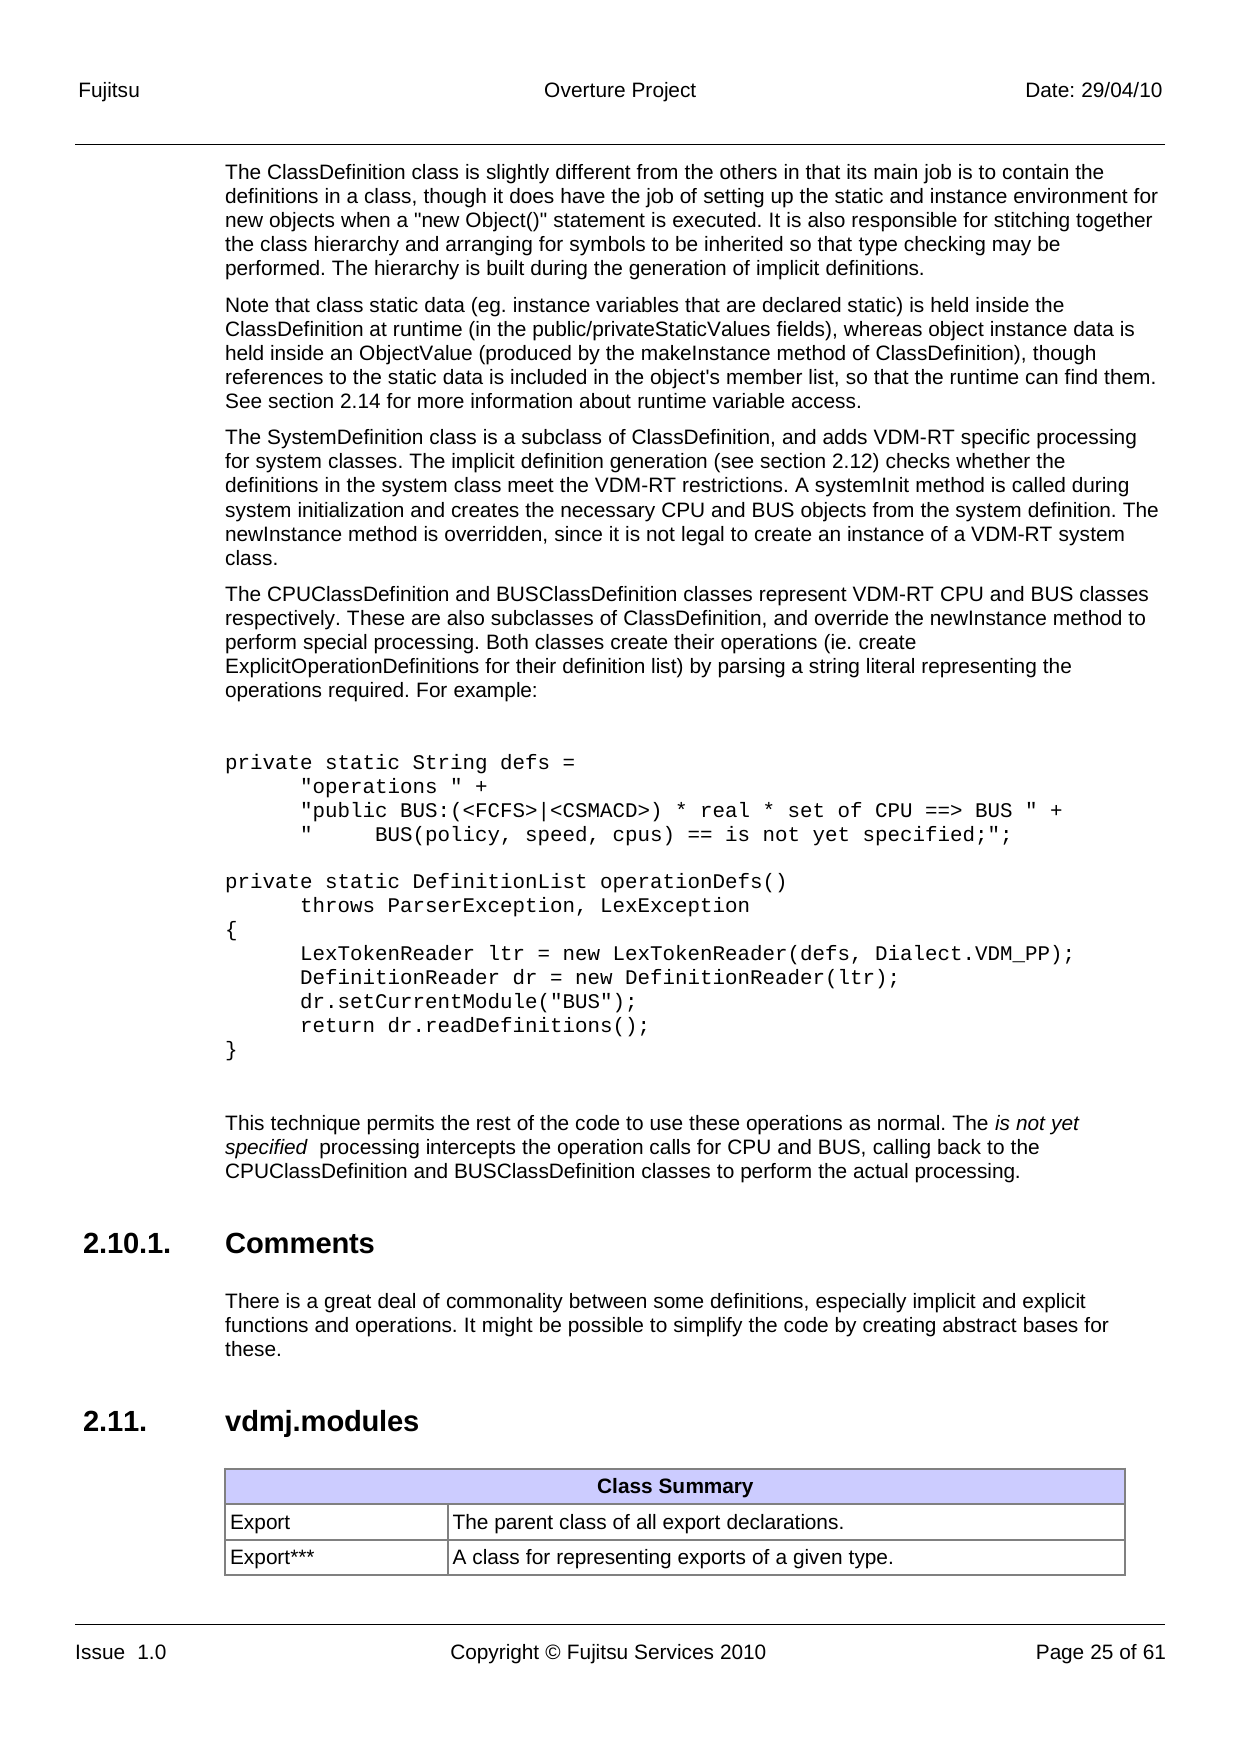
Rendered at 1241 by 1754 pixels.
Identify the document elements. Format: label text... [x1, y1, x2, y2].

text { [225, 919, 1165, 943]
text dr.setCurrentModule("BUS"); [225, 991, 1165, 1015]
table_cell Export [226, 1505, 447, 1538]
text LexTokenReader ltr = new LexTokenReader(defs, Dialect.VDM_PP); [225, 943, 1165, 967]
text There is a great deal of commonality between some definitions, especially implicit and explicit functions and operations. It might be possible to simplify the code by creating abstract bases for these. [225, 1289, 1165, 1361]
text " BUS(policy, speed, cpus) == is not yet specified;"; [225, 823, 1165, 847]
text This technique permits the rest of the code to use these operations as normal. The is not yet specified processing intercepts the operation calls for CPU and BUS, calling back to the CPUClassDefinition and BUSClassDefinition classes to perform the actual processing. [225, 1111, 1165, 1183]
text The SystemDefinition class is a subclass of ClassDefinition, and adds VDM-RT specific processing for system classes. The implicit definition generation (see section 2.12) checks whether the definitions in the system class meet the VDM-RT restrictions. A systemInit method is called during system initialization and creates the necessary CPU and BUS objects from the system definition. The newInstance method is overridden, since it is not legal to create an instance of a VDM-RT system class. [225, 425, 1165, 570]
text Note that class static data (eg. instance variables that are declared static) is held inside the ClassDefinition at runtime (in the public/privateStaticValues fields), whereas object instance data is held inside an ObjectValue (produced by the makeInstance method of ClassDefinition), though references to the static data is included in the object's member list, so that the runtime can find them. See section 2.14 for more information about runtime variable access. [225, 292, 1165, 413]
text return dr.readDefinitions(); [225, 1015, 1165, 1039]
table_cell The parent class of all export declarations. [449, 1505, 1124, 1538]
text private static String defs = [225, 752, 1165, 776]
text The ClassDefinition class is slightly different from the others in that its main job is to contain the definitions in a class, though it does have the job of setting up the static and instance environment for new objects when a "new Object()" statement is executed. It is also responsible for stitching together the class hierarchy and arranging for symbols to be inherited so that type checking may be performed. The hierarchy is built during the generation of implicit definitions. [225, 160, 1165, 280]
subtitle Comments [75, 1226, 1165, 1259]
text DefinitionReader dr = new DefinitionReader(ltr); [225, 967, 1165, 991]
text The CPUClassDefinition and BUSClassDefinition classes represent VDM-RT CPU and BUS classes respectively. These are also subclasses of ClassDefinition, and override the newInstance method to perform special processing. Both classes create their operations (ie. create ExplicitOperationDefinitions for their definition list) by parsing a string literal representing the operations required. For example: [225, 582, 1165, 702]
table_cell Export*** [226, 1541, 447, 1574]
table_header Class Summary [226, 1470, 1124, 1503]
text "operations " + [225, 776, 1165, 799]
text throws ParserException, LexException [225, 895, 1165, 919]
text "public BUS:(<FCFS>|<CSMACD>) * real * set of CPU ==> BUS " + [225, 799, 1165, 823]
table_cell A class for representing exports of a given type. [449, 1541, 1124, 1574]
subtitle vdmj.modules [75, 1404, 1165, 1437]
text private static DefinitionList operationDefs() [225, 871, 1165, 895]
text } [225, 1039, 1165, 1063]
